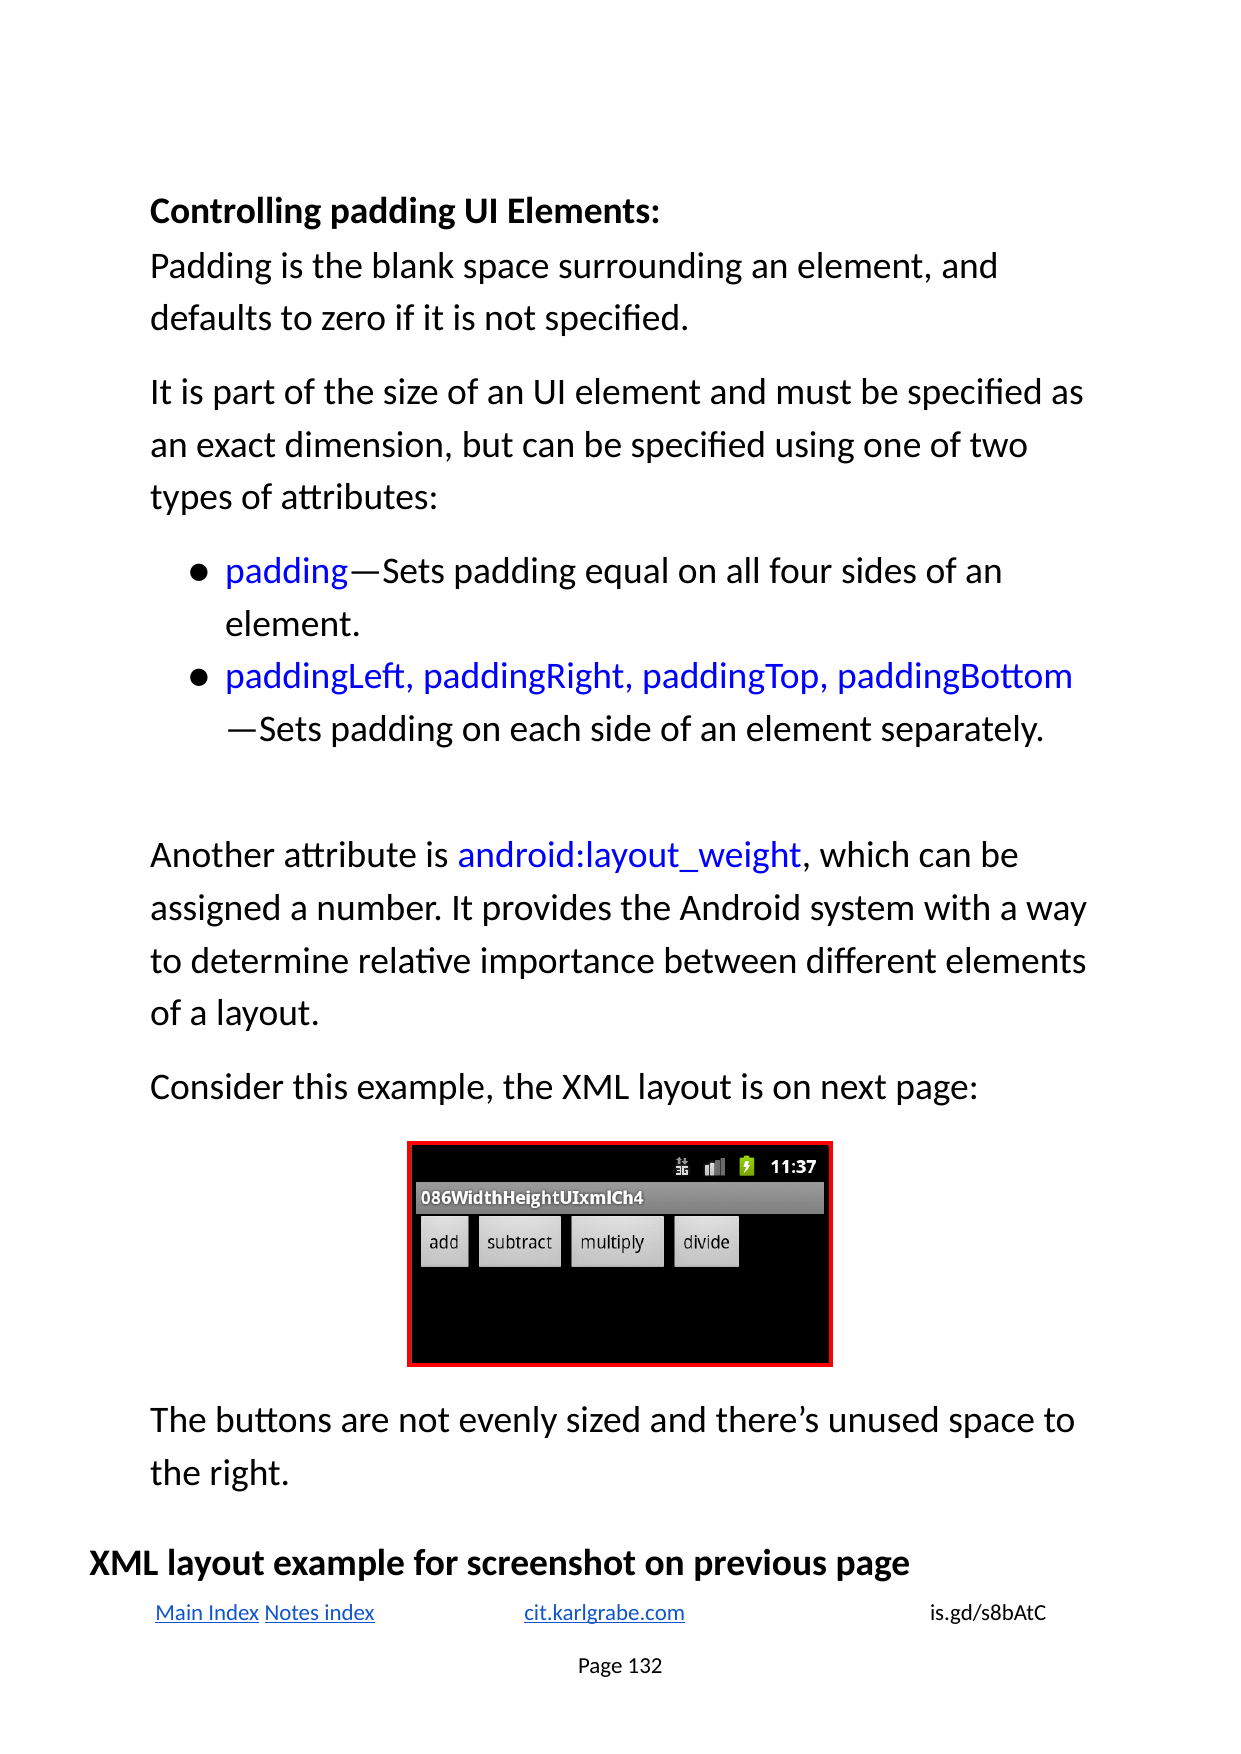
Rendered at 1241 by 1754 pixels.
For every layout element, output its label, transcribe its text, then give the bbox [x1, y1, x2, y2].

text The buttons are not evenly sized and there’s unused space to the right. [150, 1396, 1090, 1495]
text Consider this example, the XML layout is on next page: [150, 1063, 1090, 1109]
list paddingLeft, paddingRight, paddingTop, paddingBottom—Sets padding on each side of an element separately. [187, 652, 1090, 751]
picture [411, 1145, 829, 1363]
text Another attribute is android:layout_weight, which can be assigned a number. It provides the Android system with a way to determine relative importance between different elements of a layout. [150, 831, 1090, 1035]
list padding—Sets padding equal on all four sides of an element. [187, 547, 1090, 645]
text It is part of the size of an UI element and must be specified as an exact dimension, but can be specified using one of two types of attributes: [150, 368, 1090, 519]
text Padding is the blank space surrounding an element, and defaults to zero if it is not specified. [150, 242, 1090, 340]
subtitle XML layout example for screenshot on previous page [89, 1539, 1090, 1585]
subtitle Controlling padding UI Elements: [150, 187, 1090, 233]
